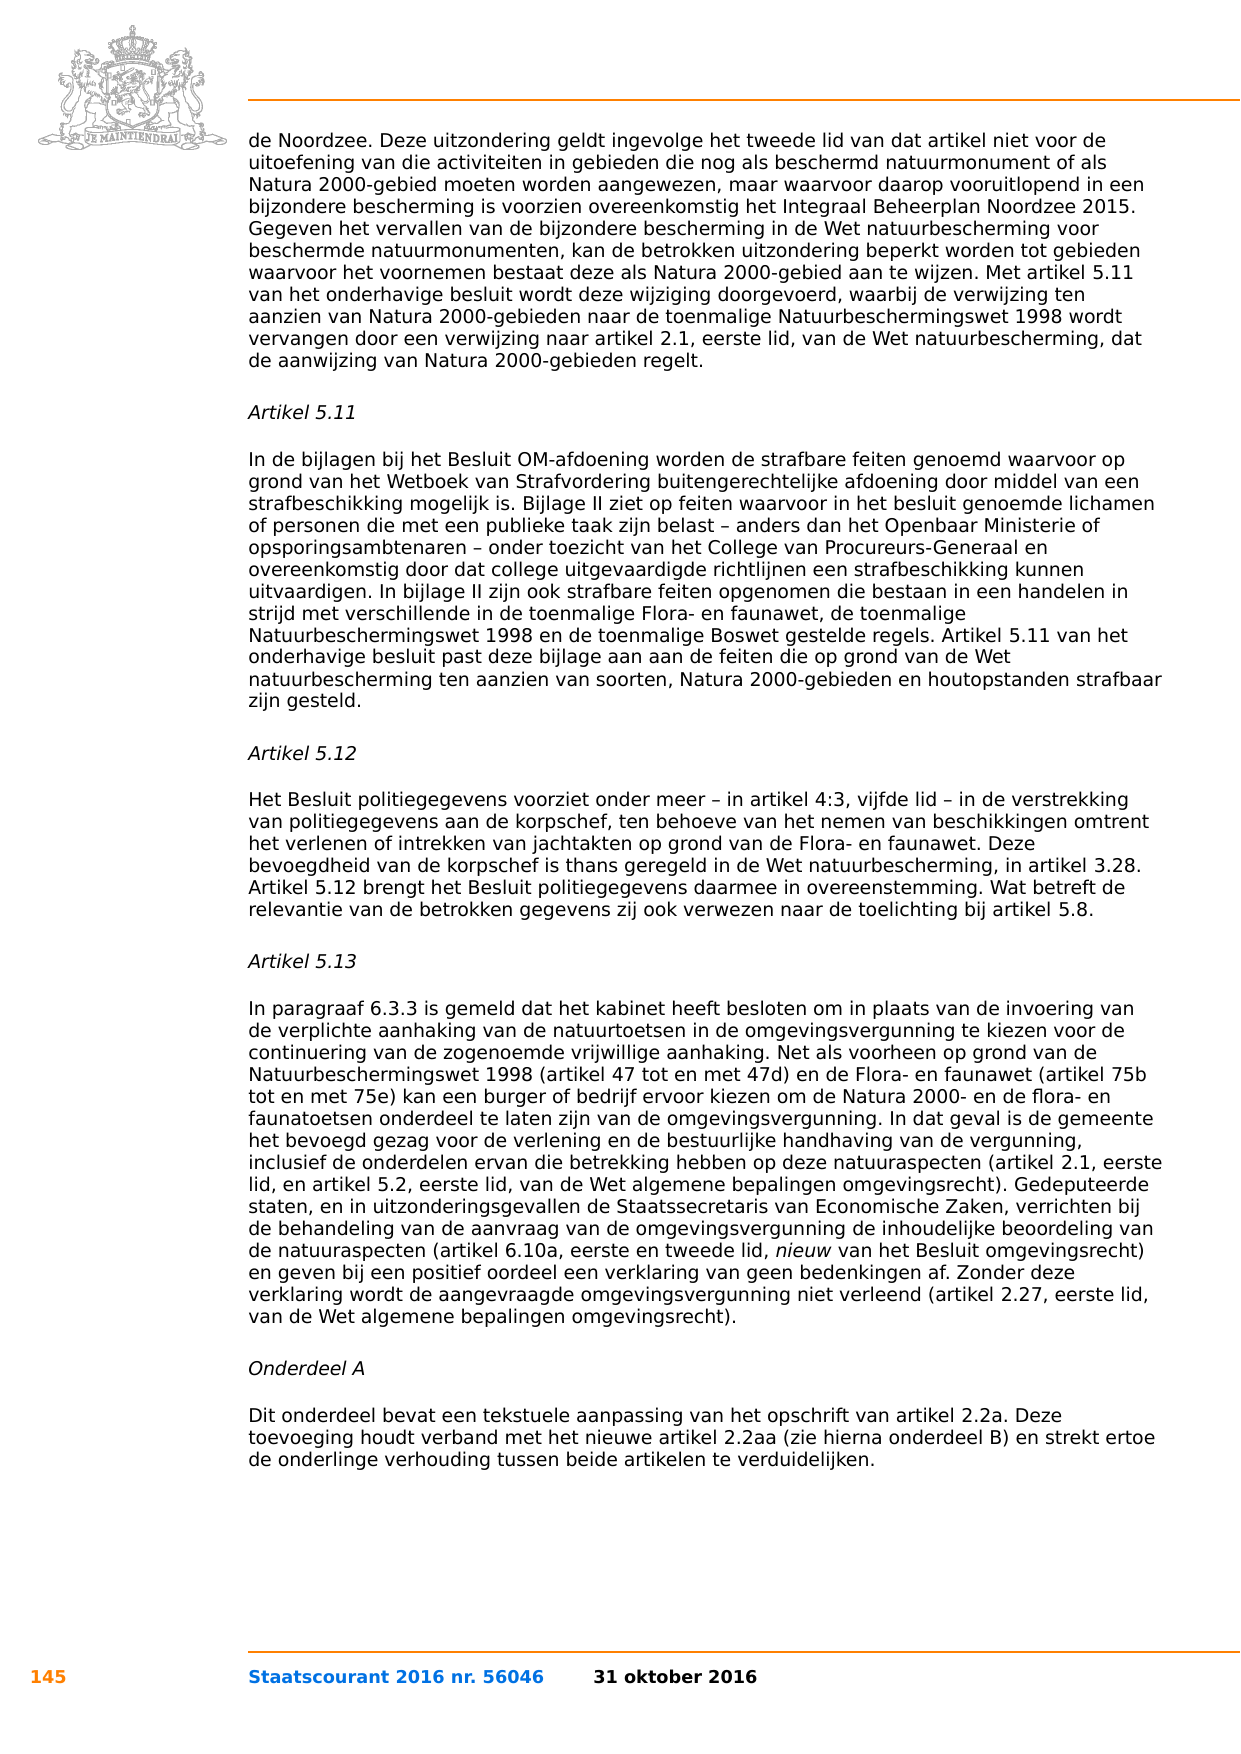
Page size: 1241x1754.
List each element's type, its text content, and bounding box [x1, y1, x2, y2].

text Het Besluit politiegegevens voorziet onder meer – in artikel 4:3, vijfde lid – in de verstrekking van politiegegevens aan de korpschef, ten behoeve van het nemen van beschikkingen omtrent het verlenen of intrekken van jachtakten op grond van de Flora- en faunawet. Deze bevoegdheid van de korpschef is thans geregeld in de Wet natuurbescherming, in artikel 3.28. Artikel 5.12 brengt het Besluit politiegegevens daarmee in overeenstemming. Wat betreft de relevantie van de betrokken gegevens zij ook verwezen naar de toelichting bij artikel 5.8. [248, 789, 1163, 921]
picture [38, 25, 227, 150]
subtitle Artikel 5.11 [248, 402, 1163, 424]
text de Noordzee. Deze uitzondering geldt ingevolge het tweede lid van dat artikel niet voor de uitoefening van die activiteiten in gebieden die nog als beschermd natuurmonument of als Natura 2000-gebied moeten worden aangewezen, maar waarvoor daarop vooruitlopend in een bijzondere bescherming is voorzien overeenkomstig het Integraal Beheerplan Noordzee 2015. Gegeven het vervallen van de bijzondere bescherming in de Wet natuurbescherming voor beschermde natuurmonumenten, kan de betrokken uitzondering beperkt worden tot gebieden waarvoor het voornemen bestaat deze als Natura 2000-gebied aan te wijzen. Met artikel 5.11 van het onderhavige besluit wordt deze wijziging doorgevoerd, waarbij de verwijzing ten aanzien van Natura 2000-gebieden naar de toenmalige Natuurbeschermingswet 1998 wordt vervangen door een verwijzing naar artikel 2.1, eerste lid, van de Wet natuurbescherming, dat de aanwijzing van Natura 2000-gebieden regelt. [248, 130, 1163, 372]
subtitle Onderdeel A [248, 1358, 1163, 1380]
text In paragraaf 6.3.3 is gemeld dat het kabinet heeft besloten om in plaats van de invoering van de verplichte aanhaking van de natuurtoetsen in de omgevingsvergunning te kiezen voor de continuering van de zogenoemde vrijwillige aanhaking. Net als voorheen op grond van de Natuurbeschermingswet 1998 (artikel 47 tot en met 47d) en de Flora- en faunawet (artikel 75b tot en met 75e) kan een burger of bedrijf ervoor kiezen om de Natura 2000- en de flora- en faunatoetsen onderdeel te laten zijn van de omgevingsvergunning. In dat geval is de gemeente het bevoegd gezag voor de verlening en de bestuurlijke handhaving van de vergunning, inclusief de onderdelen ervan die betrekking hebben op deze natuuraspecten (artikel 2.1, eerste lid, en artikel 5.2, eerste lid, van de Wet algemene bepalingen omgevingsrecht). Gedeputeerde staten, en in uitzonderingsgevallen de Staatssecretaris van Economische Zaken, verrichten bij de behandeling van de aanvraag van de omgevingsvergunning de inhoudelijke beoordeling van de natuuraspecten (artikel 6.10a, eerste en tweede lid, nieuw van het Besluit omgevingsrecht) en geven bij een positief oordeel een verklaring van geen bedenkingen af. Zonder deze verklaring wordt de aangevraagde omgevingsvergunning niet verleend (artikel 2.27, eerste lid, van de Wet algemene bepalingen omgevingsrecht). [248, 998, 1163, 1328]
text Dit onderdeel bevat een tekstuele aanpassing van het opschrift van artikel 2.2a. Deze toevoeging houdt verband met het nieuwe artikel 2.2aa (zie hierna onderdeel B) en strekt ertoe de onderlinge verhouding tussen beide artikelen te verduidelijken. [248, 1405, 1163, 1471]
subtitle Artikel 5.13 [248, 951, 1163, 973]
text In de bijlagen bij het Besluit OM-afdoening worden de strafbare feiten genoemd waarvoor op grond van het Wetboek van Strafvordering buitengerechtelijke afdoening door middel van een strafbeschikking mogelijk is. Bijlage II ziet op feiten waarvoor in het besluit genoemde lichamen of personen die met een publieke taak zijn belast – anders dan het Openbaar Ministerie of opsporingsambtenaren – onder toezicht van het College van Procureurs-Generaal en overeenkomstig door dat college uitgevaardigde richtlijnen een strafbeschikking kunnen uitvaardigen. In bijlage II zijn ook strafbare feiten opgenomen die bestaan in een handelen in strijd met verschillende in de toenmalige Flora- en faunawet, de toenmalige Natuurbeschermingswet 1998 en de toenmalige Boswet gestelde regels. Artikel 5.11 van het onderhavige besluit past deze bijlage aan aan de feiten die op grond van de Wet natuurbescherming ten aanzien van soorten, Natura 2000-gebieden en houtopstanden strafbaar zijn gesteld. [248, 449, 1163, 712]
subtitle Artikel 5.12 [248, 742, 1163, 764]
